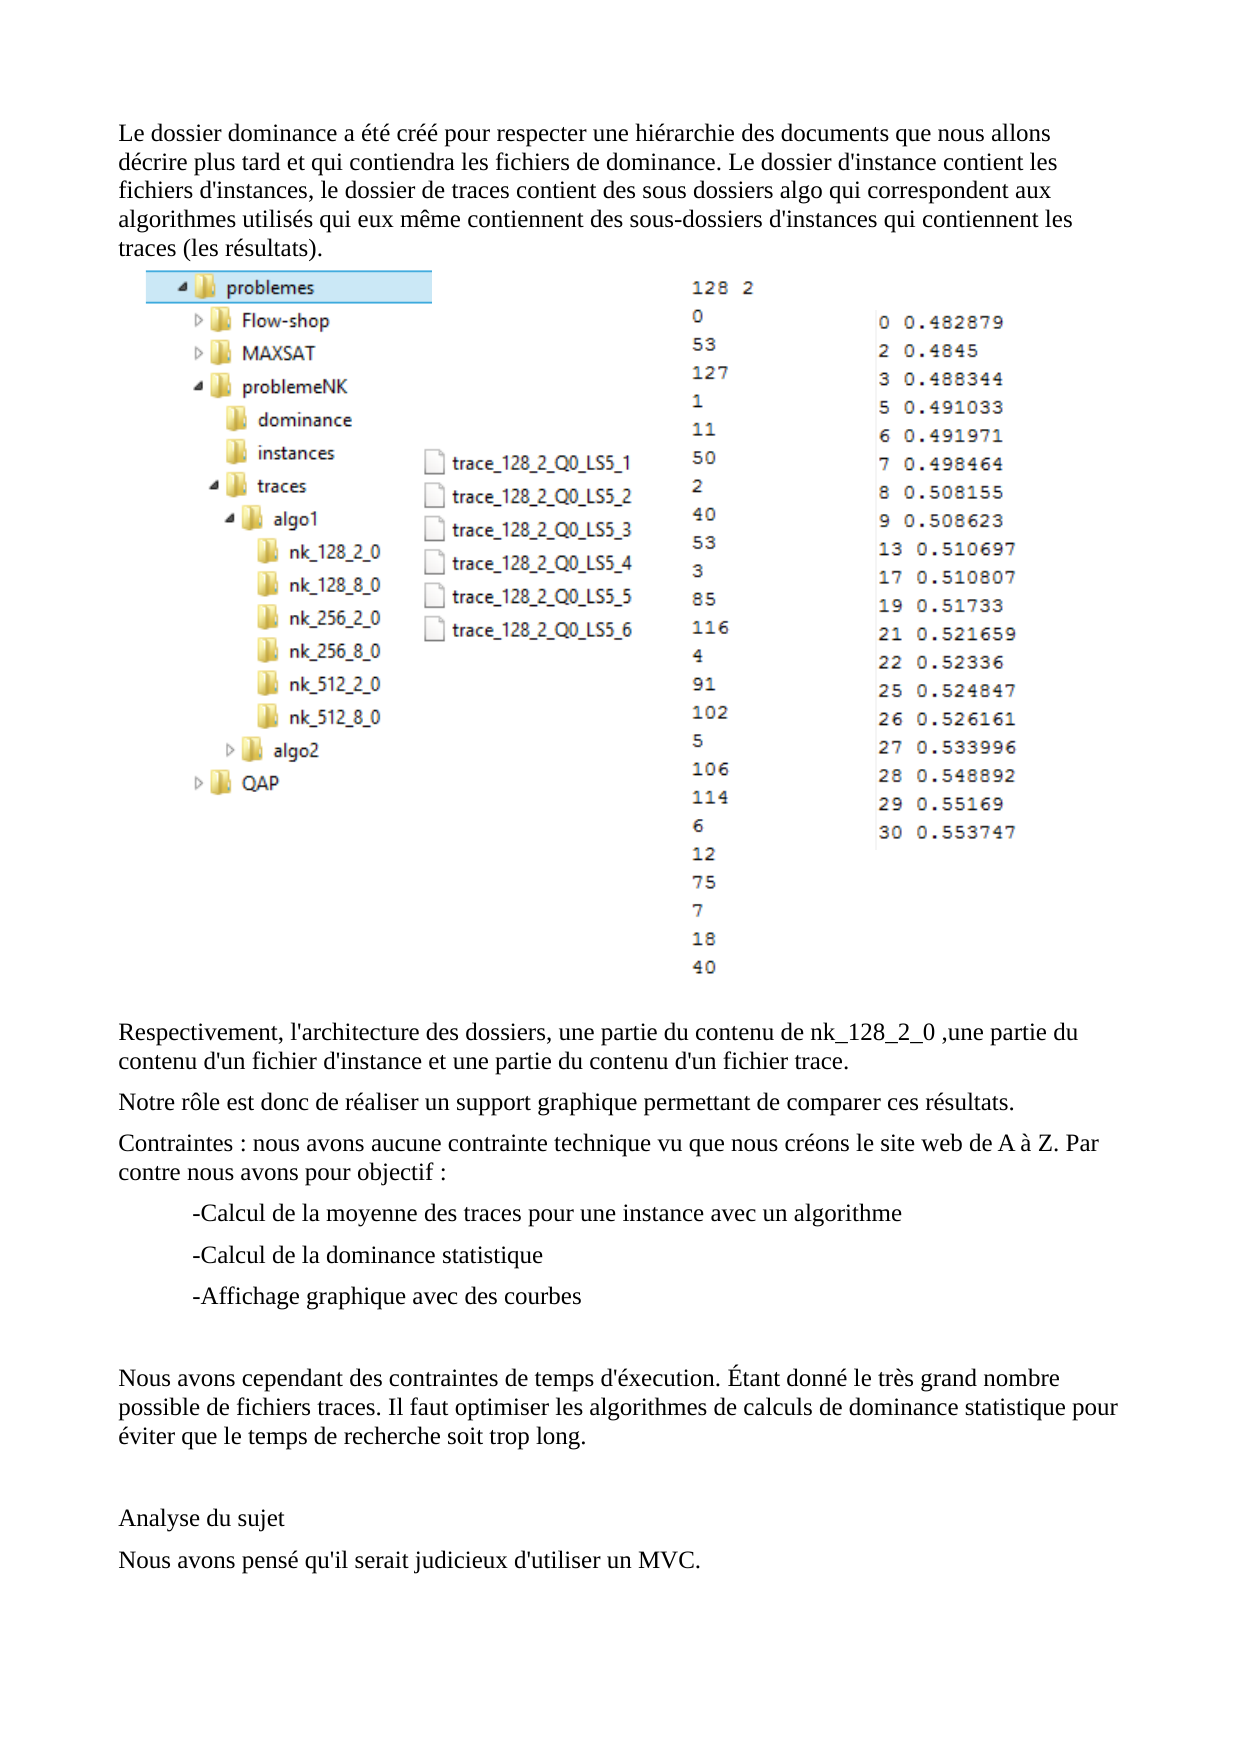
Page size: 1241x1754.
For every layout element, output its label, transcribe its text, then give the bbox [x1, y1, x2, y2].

text Nous avons pensé qu'il serait judicieux d'utiliser un MVC. [118, 1545, 1122, 1573]
text Le dossier dominance a été créé pour respecter une hiérarchie des documents que nous allons décrire plus tard et qui contiendra les fichiers de dominance. Le dossier d'instance contient les fichiers d'instances, le dossier de traces contient des sous dossiers algo qui correspondent aux algorithmes utilisés qui eux même contiennent des sous-dossiers d'instances qui contiennent les traces (les résultats). [118, 118, 1122, 262]
text Analyse du sujet [118, 1503, 1122, 1532]
text Notre rôle est donc de réaliser un support graphique permettant de comparer ces résultats. [118, 1087, 1122, 1116]
text -Affichage graphique avec des courbes [118, 1281, 1122, 1310]
text -Calcul de la moyenne des traces pour une instance avec un algorithme [118, 1198, 1122, 1227]
text -Calcul de la dominance statistique [118, 1240, 1122, 1268]
text Contraintes : nous avons aucune contrainte technique vu que nous créons le site web de A à Z. Par contre nous avons pour objectif : [118, 1128, 1122, 1186]
text Nous avons cependant des contraintes de temps d'éxecution. Étant donné le très grand nombre possible de fichiers traces. Il faut optimiser les algorithmes de calculs de dominance statistique pour éviter que le temps de recherche soit trop long. [118, 1363, 1122, 1450]
text Respectivement, l'architecture des dossiers, une partie du contenu de nk_128_2_0 ,une partie du contenu d'un fichier d'instance et une partie du contenu d'un fichier trace. [118, 1017, 1122, 1075]
